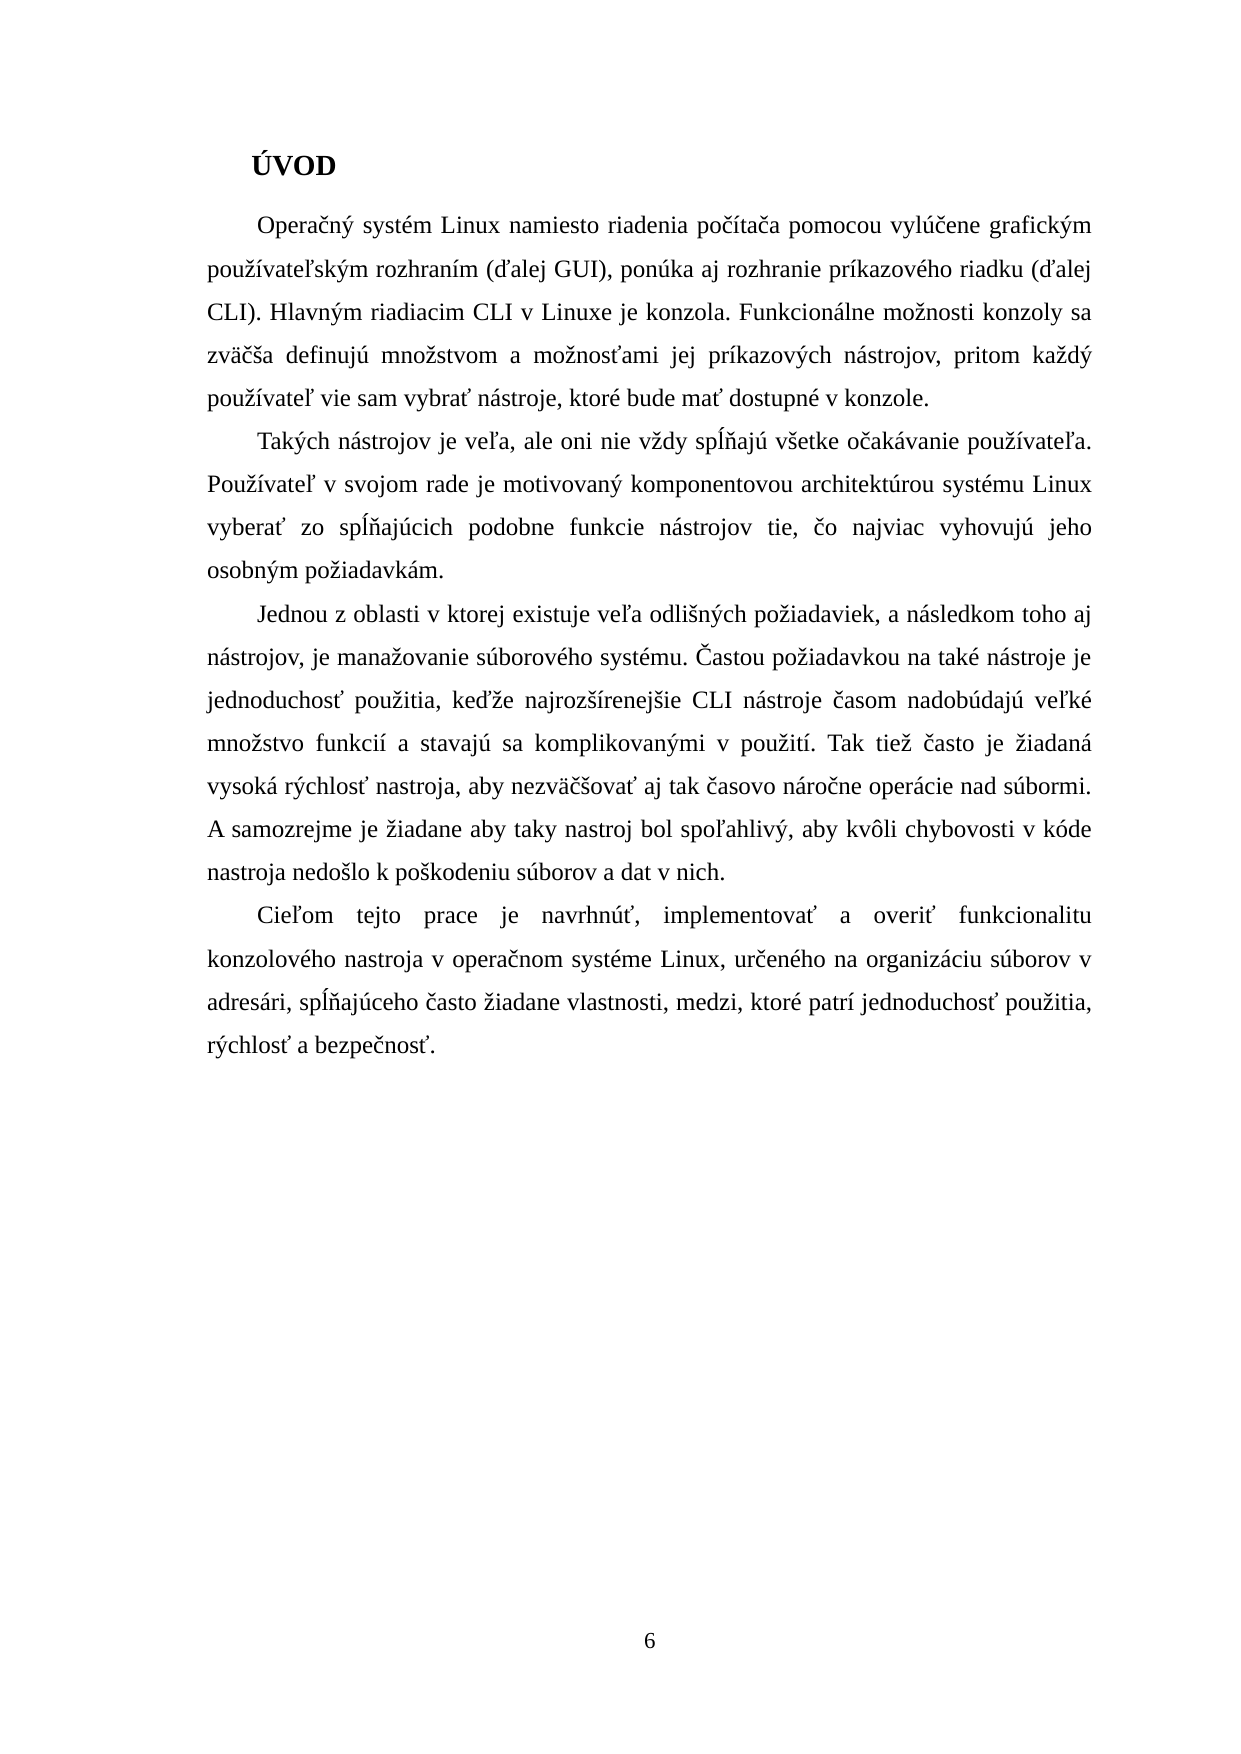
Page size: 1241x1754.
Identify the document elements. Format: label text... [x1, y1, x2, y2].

text Operačný systém Linux namiesto riadenia počítača pomocou vylúčene grafickým používateľským rozhraním (ďalej GUI), ponúka aj rozhranie príkazového riadku (ďalej CLI). Hlavným riadiacim CLI v Linuxe je konzola. Funkcionálne možnosti konzoly sa zväčša definujú množstvom a možnosťami jej príkazových nástrojov, pritom každý používateľ vie sam vybrať nástroje, ktoré bude mať dostupné v konzole. [207, 211, 1092, 412]
text Jednou z oblasti v ktorej existuje veľa odlišných požiadaviek, a následkom toho aj nástrojov, je manažovanie súborového systému. Častou požiadavkou na také nástroje je jednoduchosť použitia, keďže najrozšírenejšie CLI nástroje časom nadobúdajú veľké množstvo funkcií a stavajú sa komplikovanými v použití. Tak tiež často je žiadaná vysoká rýchlosť nastroja, aby nezväčšovať aj tak časovo náročne operácie nad súbormi. A samozrejme je žiadane aby taky nastroj bol spoľahlivý, aby kvôli chybovosti v kóde nastroja nedošlo k poškodeniu súborov a dat v nich. [207, 599, 1092, 886]
text Cieľom tejto prace je navrhnúť, implementovať a overiť funkcionalitu konzolového nastroja v operačnom systéme Linux, určeného na organizáciu súborov v adresári, spĺňajúceho často žiadane vlastnosti, medzi, ktoré patrí jednoduchosť použitia, rýchlosť a bezpečnosť. [207, 901, 1092, 1059]
text Takých nástrojov je veľa, ale oni nie vždy spĺňajú všetke očakávanie používateľa. Používateľ v svojom rade je motivovaný komponentovou architektúrou systému Linux vyberať zo spĺňajúcich podobne funkcie nástrojov tie, čo najviac vyhovujú jeho osobným požiadavkám. [207, 426, 1092, 584]
subtitle ÚVOD [207, 148, 1092, 181]
